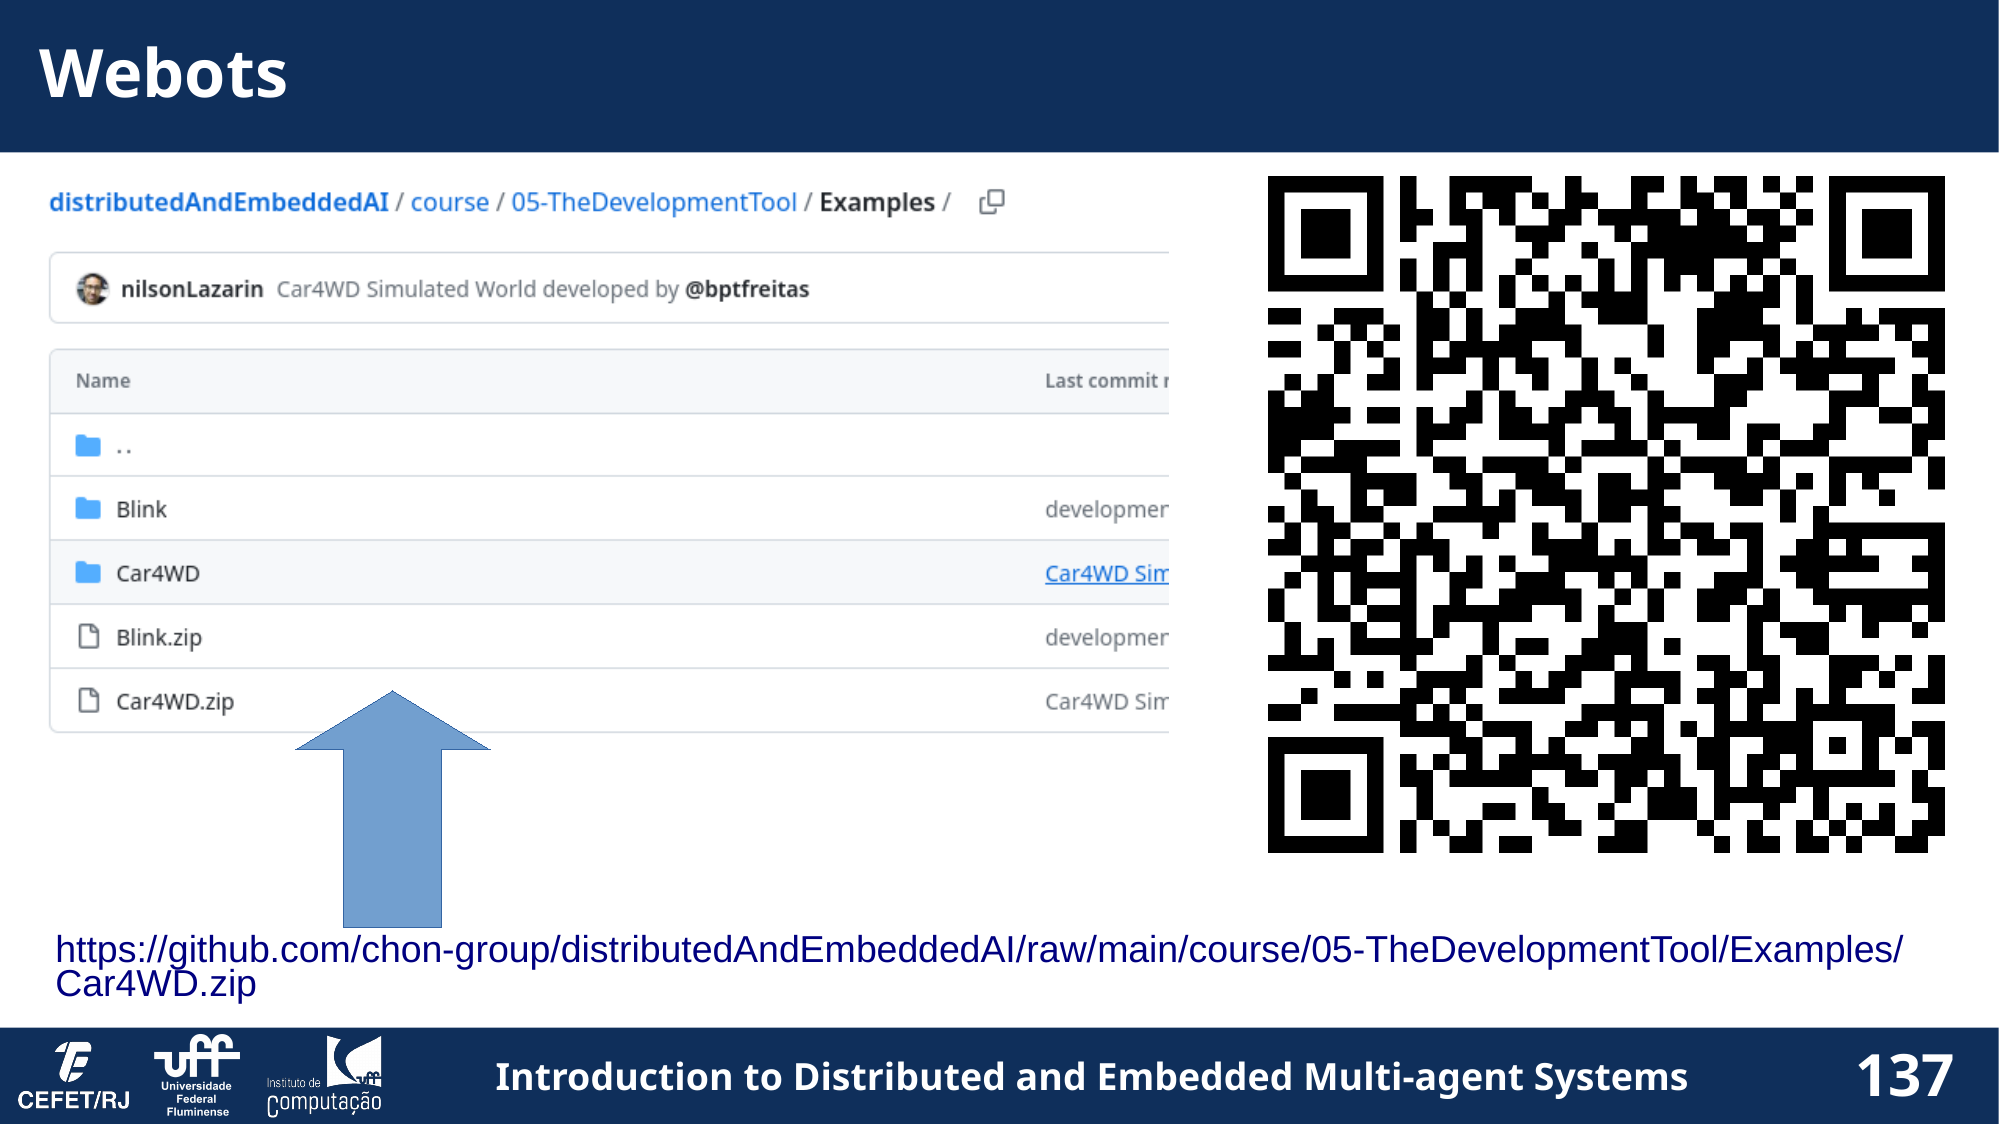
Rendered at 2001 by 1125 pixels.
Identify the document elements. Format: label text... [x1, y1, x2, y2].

picture [1251, 159, 1961, 869]
picture [18, 1021, 129, 1125]
picture [153, 1033, 241, 1121]
text_box Webots [25, 23, 1998, 116]
text_box https://github.com/chon-group/distributedAndEmbeddedAI/raw/main/course/05-TheDevelopmentTool/Examples/Car4WD.zip [40, 921, 1920, 1021]
picture [265, 1033, 383, 1118]
text_box [295, 690, 491, 928]
picture [29, 177, 1169, 777]
